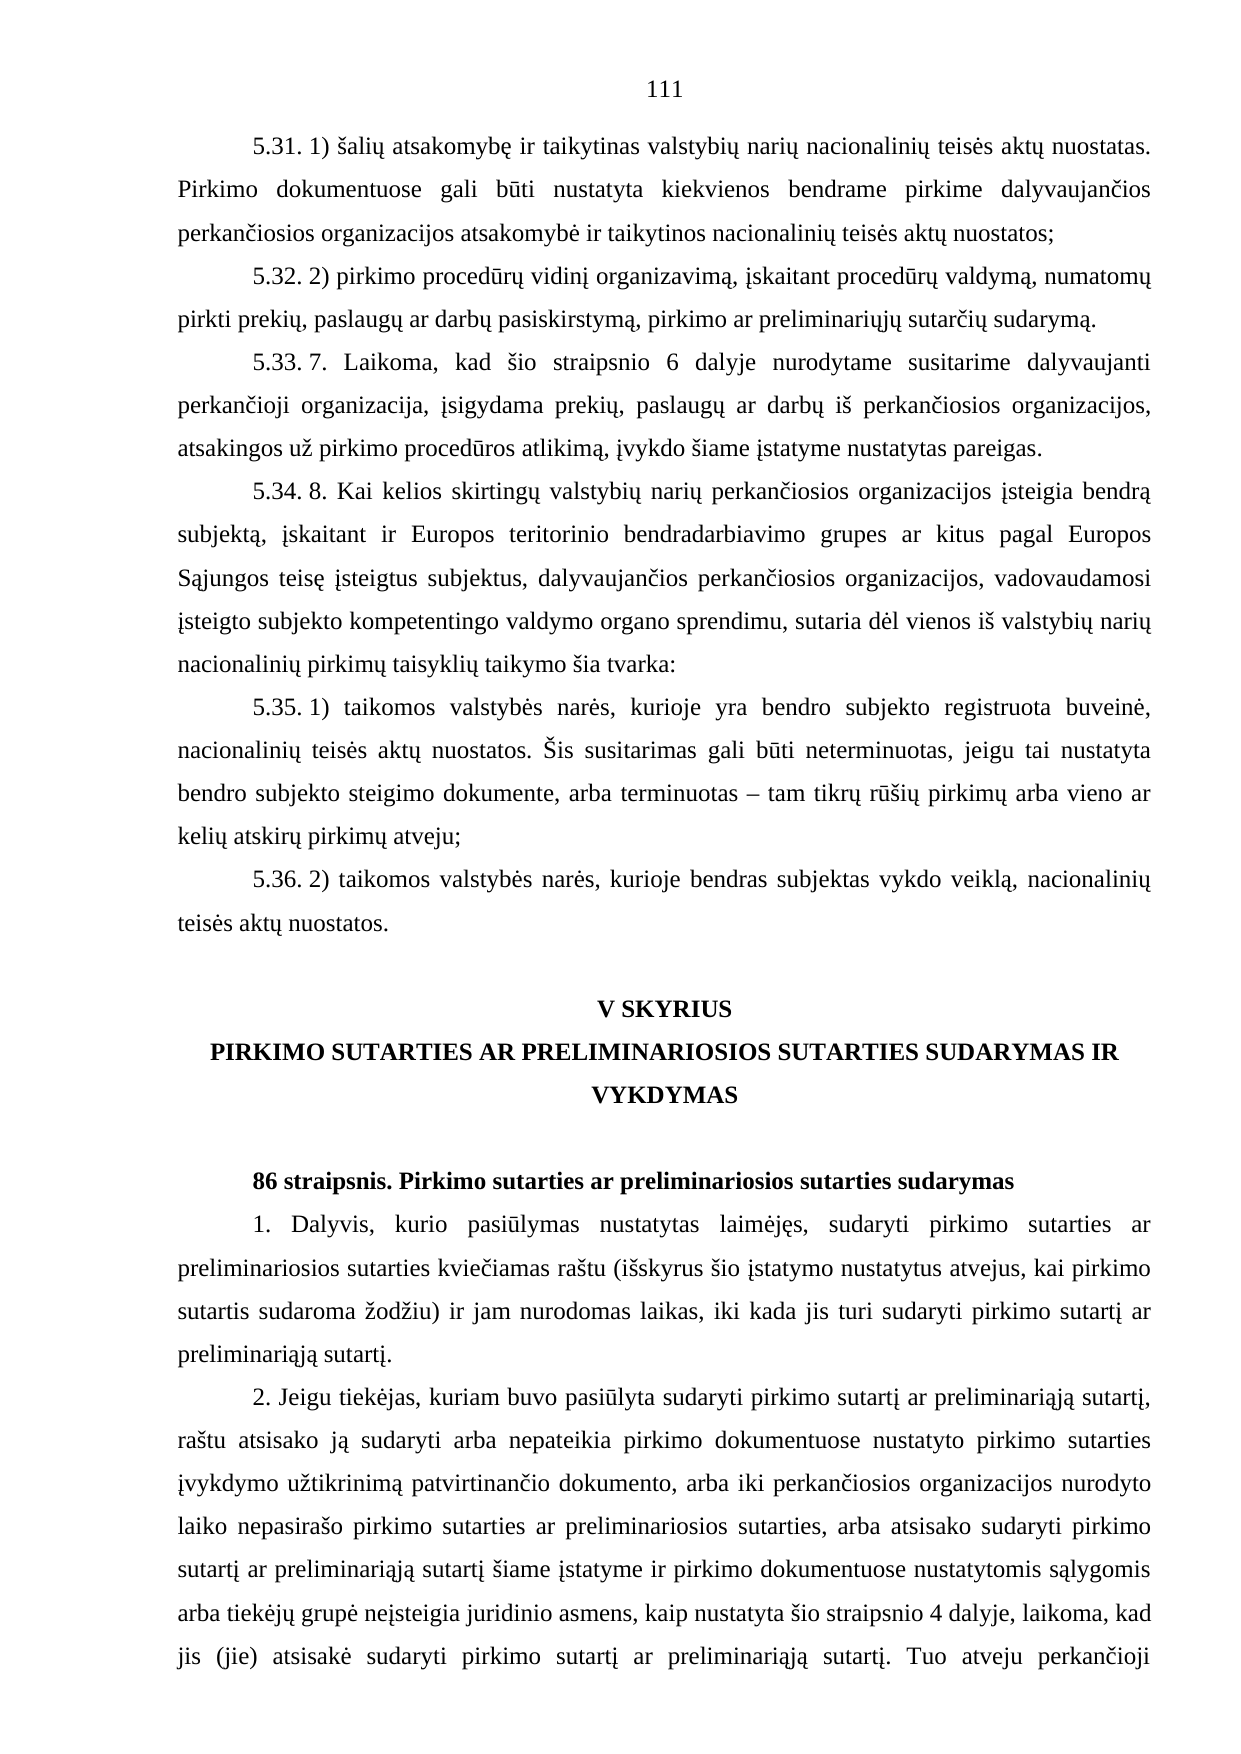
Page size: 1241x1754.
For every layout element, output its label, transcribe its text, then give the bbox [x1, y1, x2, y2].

text 2. Jeigu tiekėjas, kuriam buvo pasiūlyta sudaryti pirkimo sutartį ar preliminariąją sutartį, raštu atsisako ją sudaryti arba nepateikia pirkimo dokumentuose nustatyto pirkimo sutarties įvykdymo užtikrinimą patvirtinančio dokumento, arba iki perkančiosios organizacijos nurodyto laiko nepasirašo pirkimo sutarties ar preliminariosios sutarties, arba atsisako sudaryti pirkimo sutartį ar preliminariąją sutartį šiame įstatyme ir pirkimo dokumentuose nustatytomis sąlygomis arba tiekėjų grupė neįsteigia juridinio asmens, kaip nustatyta šio straipsnio 4 dalyje, laikoma, kad jis (jie) atsisakė sudaryti pirkimo sutartį ar preliminariąją sutartį. Tuo atveju perkančioji [177, 1382, 1152, 1669]
subtitle 7. Laikoma, kad šio straipsnio 6 dalyje nurodytame susitarime dalyvaujanti perkančioji organizacija, įsigydama prekių, paslaugų ar darbų iš perkančiosios organizacijos, atsakingos už pirkimo procedūros atlikimą, įvykdo šiame įstatyme nustatytas pareigas. [177, 347, 1152, 462]
text PIRKIMO SUTARTIES AR PRELIMINARIOSIOS SUTARTIES SUDARYMAS IR VYKDYMAS [177, 1037, 1152, 1109]
subtitle 1) taikomos valstybės narės, kurioje yra bendro subjekto registruota buveinė, nacionalinių teisės aktų nuostatos. Šis susitarimas gali būti neterminuotas, jeigu tai nustatyta bendro subjekto steigimo dokumente, arba terminuotas – tam tikrų rūšių pirkimų arba vieno ar kelių atskirų pirkimų atveju; [177, 692, 1152, 850]
text 86 straipsnis. Pirkimo sutarties ar preliminariosios sutarties sudarymas [177, 1166, 1152, 1195]
subtitle 1) šalių atsakomybę ir taikytinas valstybių narių nacionalinių teisės aktų nuostatas. Pirkimo dokumentuose gali būti nustatyta kiekvienos bendrame pirkime dalyvaujančios perkančiosios organizacijos atsakomybė ir taikytinos nacionalinių teisės aktų nuostatos; [177, 131, 1152, 246]
subtitle 8. Kai kelios skirtingų valstybių narių perkančiosios organizacijos įsteigia bendrą subjektą, įskaitant ir Europos teritorinio bendradarbiavimo grupes ar kitus pagal Europos Sąjungos teisę įsteigtus subjektus, dalyvaujančios perkančiosios organizacijos, vadovaudamosi įsteigto subjekto kompetentingo valdymo organo sprendimu, sutaria dėl vienos iš valstybių narių nacionalinių pirkimų taisyklių taikymo šia tvarka: [177, 476, 1152, 678]
text V SKYRIUS [177, 994, 1152, 1023]
text 1. Dalyvis, kurio pasiūlymas nustatytas laimėjęs, sudaryti pirkimo sutarties ar preliminariosios sutarties kviečiamas raštu (išskyrus šio įstatymo nustatytus atvejus, kai pirkimo sutartis sudaroma žodžiu) ir jam nurodomas laikas, iki kada jis turi sudaryti pirkimo sutartį ar preliminariąją sutartį. [177, 1209, 1152, 1368]
subtitle 2) pirkimo procedūrų vidinį organizavimą, įskaitant procedūrų valdymą, numatomų pirkti prekių, paslaugų ar darbų pasiskirstymą, pirkimo ar preliminariųjų sutarčių sudarymą. [177, 261, 1152, 333]
subtitle 2) taikomos valstybės narės, kurioje bendras subjektas vykdo veiklą, nacionalinių teisės aktų nuostatos. [177, 864, 1152, 936]
